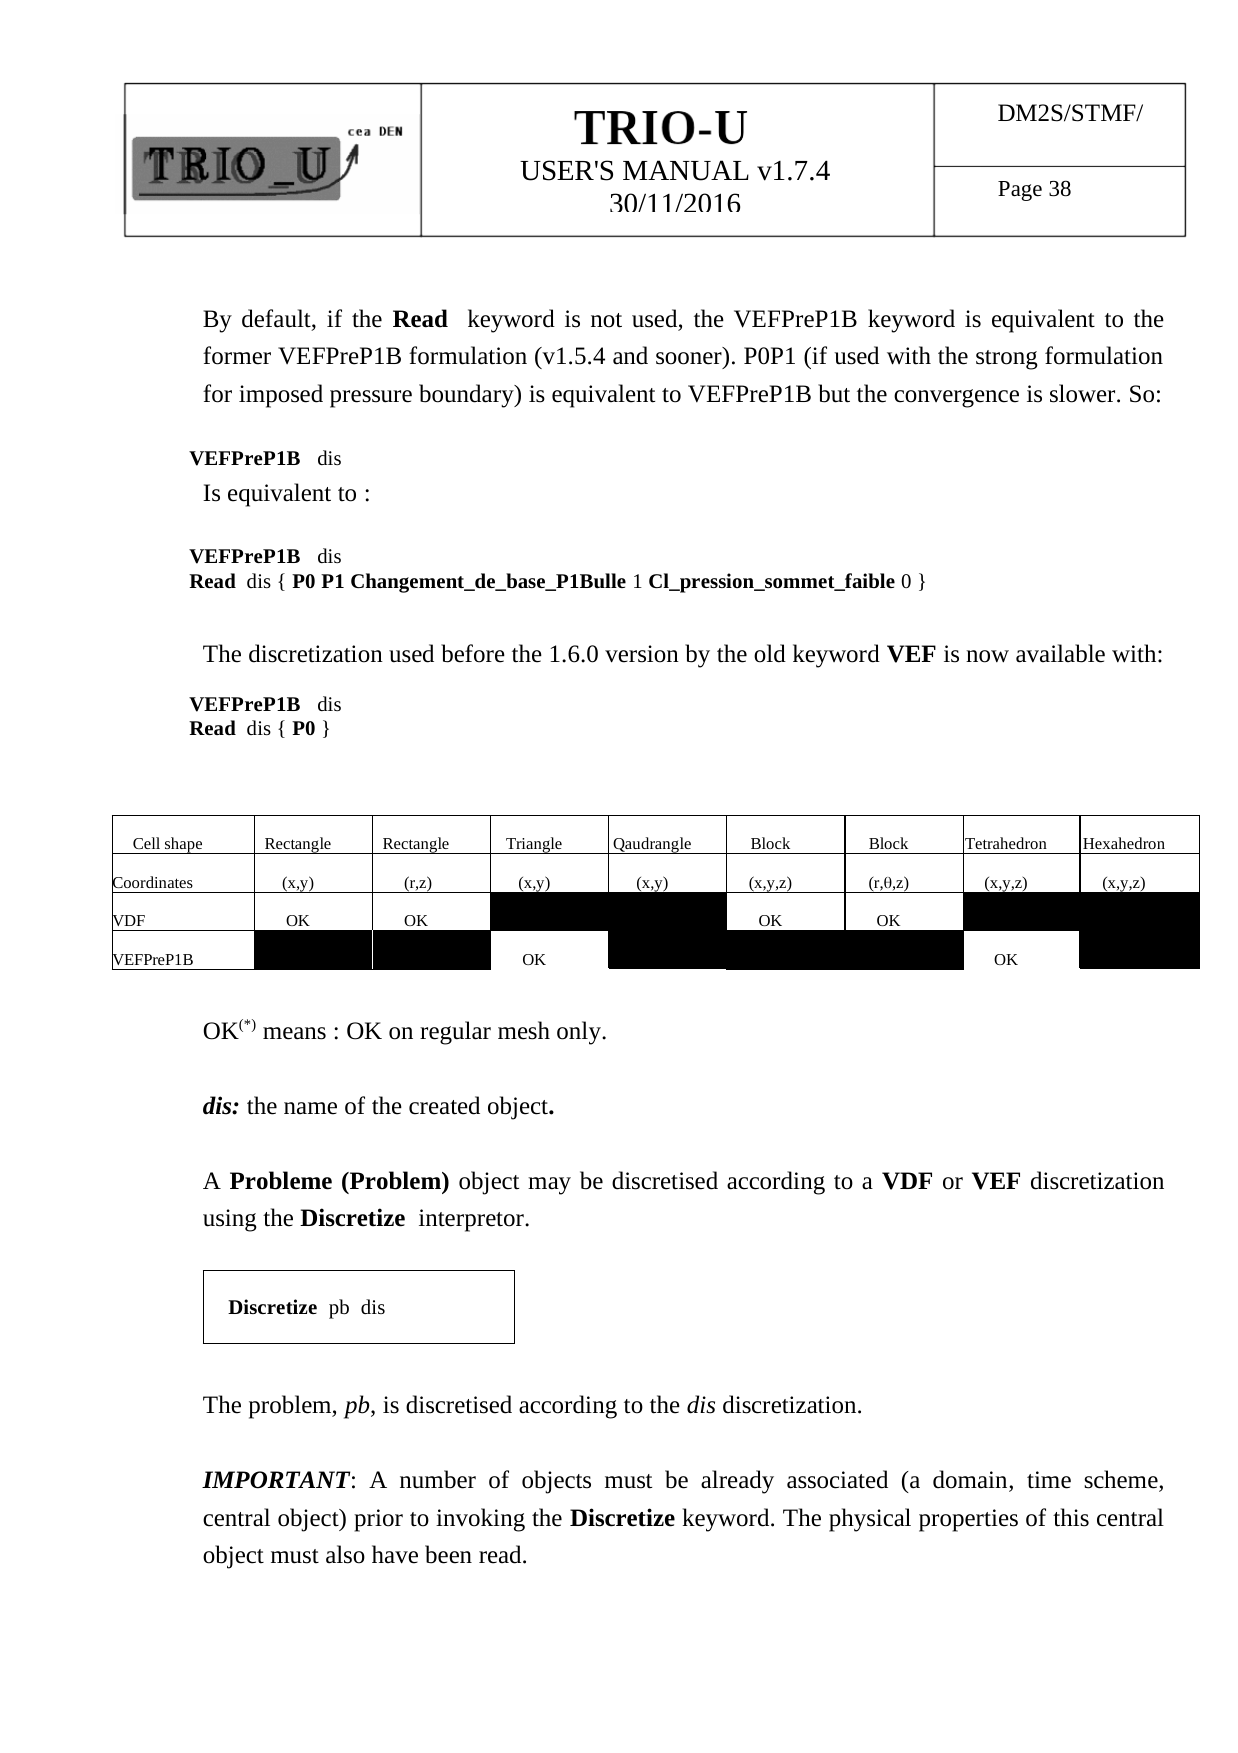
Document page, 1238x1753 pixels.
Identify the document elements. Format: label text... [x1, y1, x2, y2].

table_cell (x,y) [609, 854, 726, 892]
table_cell (x,y) [255, 854, 372, 892]
table_cell Coordinates [113, 854, 254, 892]
table_cell OK [491, 931, 609, 969]
table_header Discretize pb dis [204, 1271, 514, 1343]
text Read dis { P0 P1 Changement_de_base_P1Bulle 1 Cl_pression_sommet_faible 0 } [132, 568, 1196, 592]
text VEFPreP1B dis [132, 445, 1196, 469]
table_cell [964, 893, 1080, 930]
table_header Qaudrangle [609, 816, 726, 853]
table_cell (r,,z) [846, 854, 963, 892]
text IMPORTANT: A number of objects must be already associated (a domain, time scheme, central object) prior to invoking the Discretize keyword. The physical properties of this central object must also have been read. [203, 1457, 1165, 1569]
text dis: the name of the created object. [203, 1082, 1165, 1120]
table_cell VDF [113, 893, 254, 930]
table_cell [609, 931, 726, 969]
table_header Cell shape [113, 816, 254, 853]
table_header Triangle [491, 816, 608, 853]
table_cell (r,z) [373, 854, 490, 892]
table_cell VEFPreP1B [113, 931, 254, 969]
table_header Rectangle [373, 816, 490, 853]
text VEFPreP1B dis [132, 692, 1196, 716]
table_cell [1080, 893, 1199, 930]
table_cell [609, 893, 726, 930]
text A Probleme (Problem) object may be discretised according to a VDF or VEF discretization using the Discretize interpretor. [203, 1157, 1165, 1232]
table_header Block [727, 816, 844, 853]
table_cell (x,y,z) [1081, 854, 1199, 892]
table_cell OK [255, 893, 372, 930]
table_header Hexahedron [1081, 816, 1199, 853]
table_cell OK [727, 893, 844, 930]
text Is equivalent to : [203, 469, 1165, 507]
text The problem, pb, is discretised according to the dis discretization. [203, 1382, 1165, 1419]
table_cell [373, 930, 490, 969]
table_cell OK [964, 931, 1080, 969]
text Read dis { P0 } [132, 716, 1196, 740]
table_cell OK [846, 893, 963, 930]
table_cell [845, 930, 963, 969]
table_header Block [846, 816, 963, 853]
table_cell OK [373, 893, 490, 930]
table_cell (x,y,z) [964, 854, 1079, 892]
text OK(*) means : OK on regular mesh only. [203, 1007, 1165, 1045]
table_cell [255, 930, 372, 969]
text The discretization used before the 1.6.0 version by the old keyword VEF is now available with: [203, 630, 1165, 667]
table_header Tetrahedron [964, 816, 1079, 853]
text VEFPreP1B dis [132, 544, 1196, 568]
table_cell (x,y,z) [727, 854, 844, 892]
table_header Rectangle [255, 816, 372, 853]
table_cell [727, 930, 845, 969]
table_cell [1080, 931, 1199, 969]
table_cell [491, 893, 609, 930]
text By default, if the Read keyword is not used, the VEFPreP1B keyword is equivalent to the former VEFPreP1B formulation (v1.5.4 and sooner). P0P1 (if used with the strong formulation for imposed pressure boundary) is equivalent to VEFPreP1B but the convergence is slower. So: [203, 295, 1165, 408]
table_cell (x,y) [491, 854, 608, 892]
